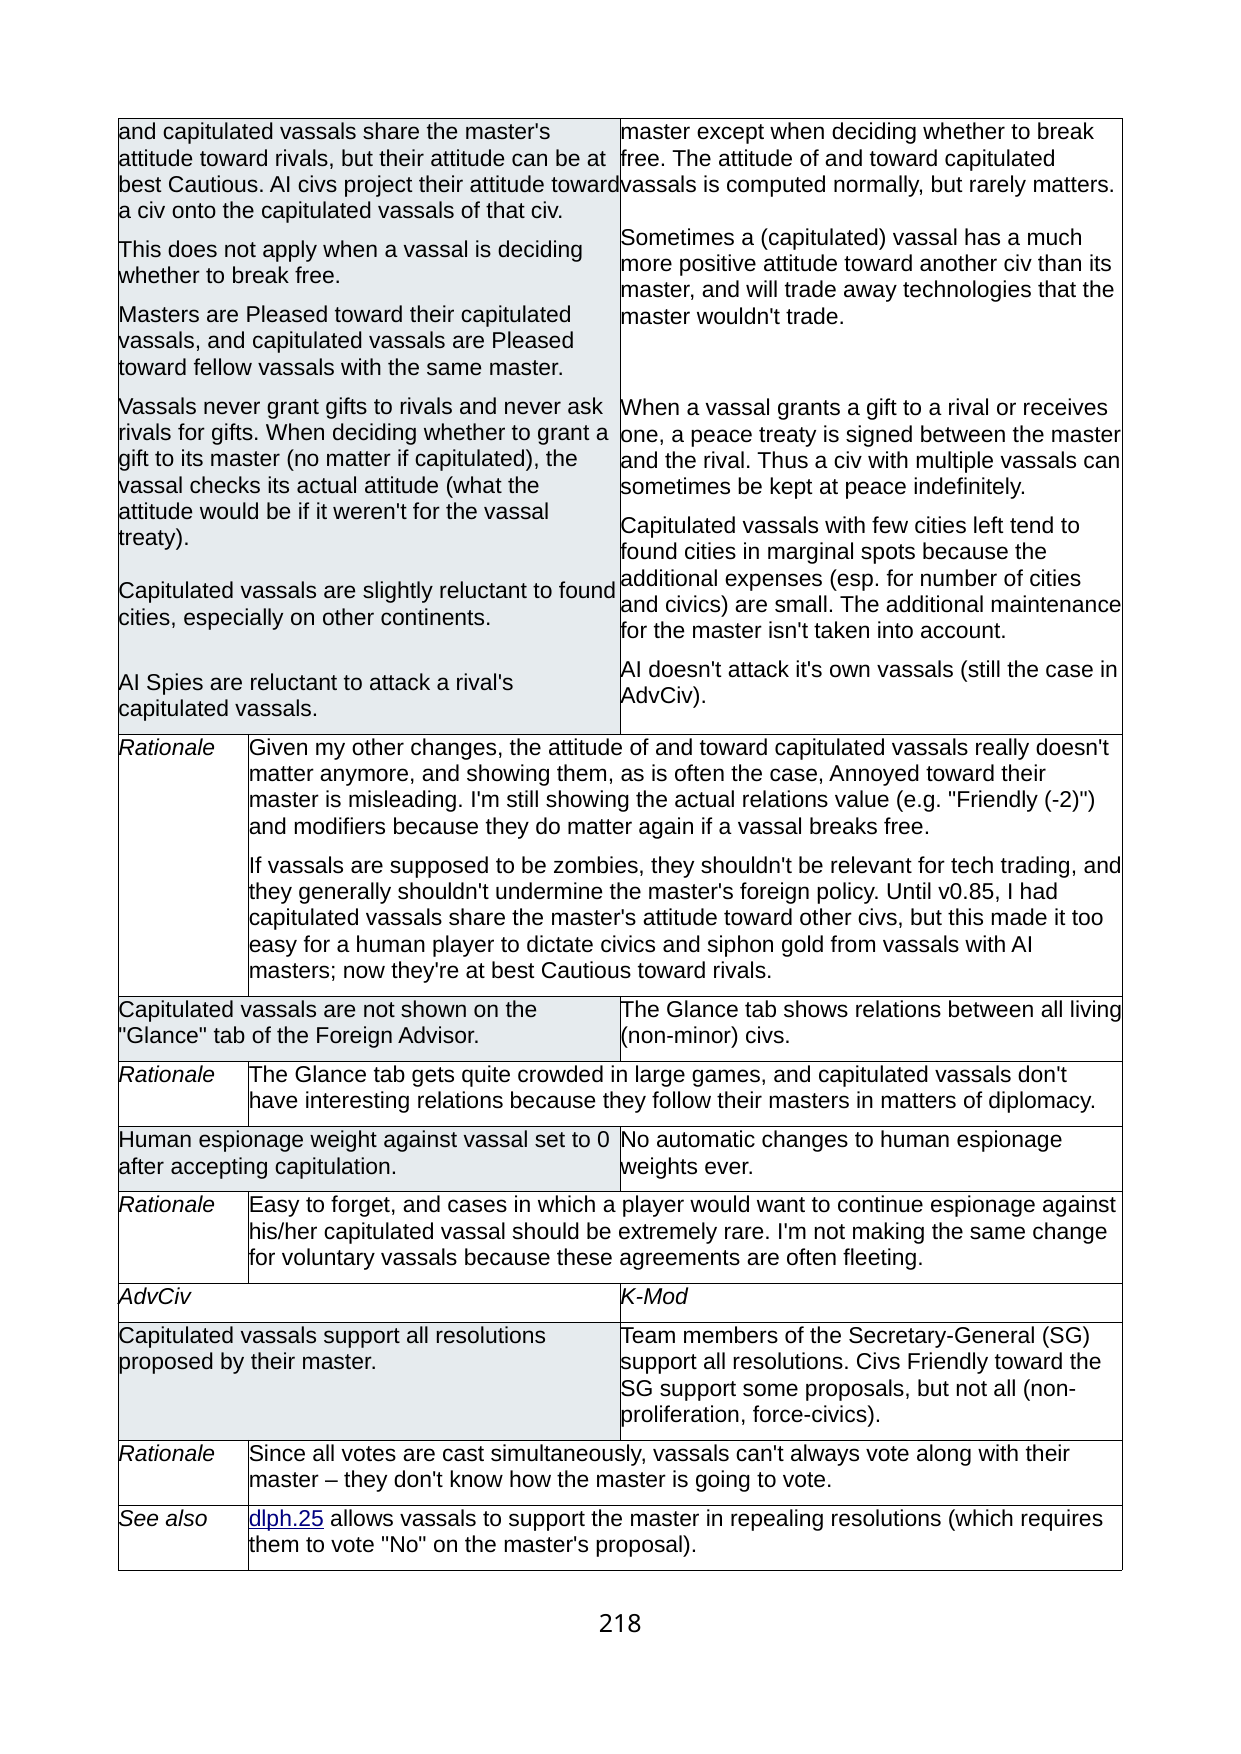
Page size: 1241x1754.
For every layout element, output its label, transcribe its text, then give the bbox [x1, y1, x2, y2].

table_cell Rationale [119, 1192, 248, 1283]
table_cell dlph.25 allows vassals to support the master in repealing resolutions (which requires them to vote "No" on the master's proposal). [249, 1506, 1122, 1570]
table_cell Since all votes are cast simultaneously, vassals can't always vote along with their master – they don't know how the master is going to vote. [249, 1441, 1122, 1505]
table_cell K-Mod [621, 1284, 1122, 1322]
table_cell The Glance tab shows relations between all living (non-minor) civs. [621, 997, 1122, 1061]
table_cell Rationale [119, 1441, 248, 1505]
table_cell Capitulated vassals support all resolutions proposed by their master. [119, 1323, 620, 1440]
table_cell Capitulated vassals are not shown on the "Glance" tab of the Foreign Advisor. [119, 997, 620, 1061]
table_cell master except when deciding whether to break free. The attitude of and toward capitulated vassals is computed normally, but rarely matters. Sometimes a (capitulated) vassal has a much more positive attitude toward another civ than its master, and will trade away technologies that the master wouldn't trade. When a vassal grants a gift to a rival or receives one, a peace treaty is signed between the master and the rival. Thus a civ with multiple vassals can sometimes be kept at peace indefinitely. Capitulated vassals with few cities left tend to found cities in marginal spots because the additional expenses (esp. for number of cities and civics) are small. The additional maintenance for the master isn't taken into account. AI doesn't attack it's own vassals (still the case in AdvCiv). [621, 119, 1122, 734]
table_cell Human espionage weight against vassal set to 0 after accepting capitulation. [119, 1127, 620, 1191]
table_cell AdvCiv [119, 1284, 620, 1322]
table_cell and capitulated vassals share the master's attitude toward rivals, but their attitude can be at best Cautious. AI civs project their attitude toward a civ onto the capitulated vassals of that civ. This does not apply when a vassal is deciding whether to break free. Masters are Pleased toward their capitulated vassals, and capitulated vassals are Pleased toward fellow vassals with the same master. Vassals never grant gifts to rivals and never ask rivals for gifts. When deciding whether to grant a gift to its master (no matter if capitulated), the vassal checks its actual attitude (what the attitude would be if it weren't for the vassal treaty). Capitulated vassals are slightly reluctant to found cities, especially on other continents. AI Spies are reluctant to attack a rival's capitulated vassals. [119, 119, 620, 734]
table_cell Rationale [119, 1062, 248, 1126]
table_cell Easy to forget, and cases in which a player would want to continue espionage against his/her capitulated vassal should be extremely rare. I'm not making the same change for voluntary vassals because these agreements are often fleeting. [249, 1192, 1122, 1283]
table_cell Rationale [119, 735, 248, 996]
table_cell See also [119, 1506, 248, 1570]
table_cell Team members of the Secretary-General (SG) support all resolutions. Civs Friendly toward the SG support some proposals, but not all (non-proliferation, force-civics). [621, 1323, 1122, 1440]
table_cell No automatic changes to human espionage weights ever. [621, 1127, 1122, 1191]
table_cell The Glance tab gets quite crowded in large games, and capitulated vassals don't have interesting relations because they follow their masters in matters of diplomacy. [249, 1062, 1122, 1126]
table_cell Given my other changes, the attitude of and toward capitulated vassals really doesn't matter anymore, and showing them, as is often the case, Annoyed toward their master is misleading. I'm still showing the actual relations value (e.g. "Friendly (-2)") and modifiers because they do matter again if a vassal breaks free. If vassals are supposed to be zombies, they shouldn't be relevant for tech trading, and they generally shouldn't undermine the master's foreign policy. Until v0.85, I had capitulated vassals share the master's attitude toward other civs, but this made it too easy for a human player to dictate civics and siphon gold from vassals with AI masters; now they're at best Cautious toward rivals. [249, 735, 1122, 996]
